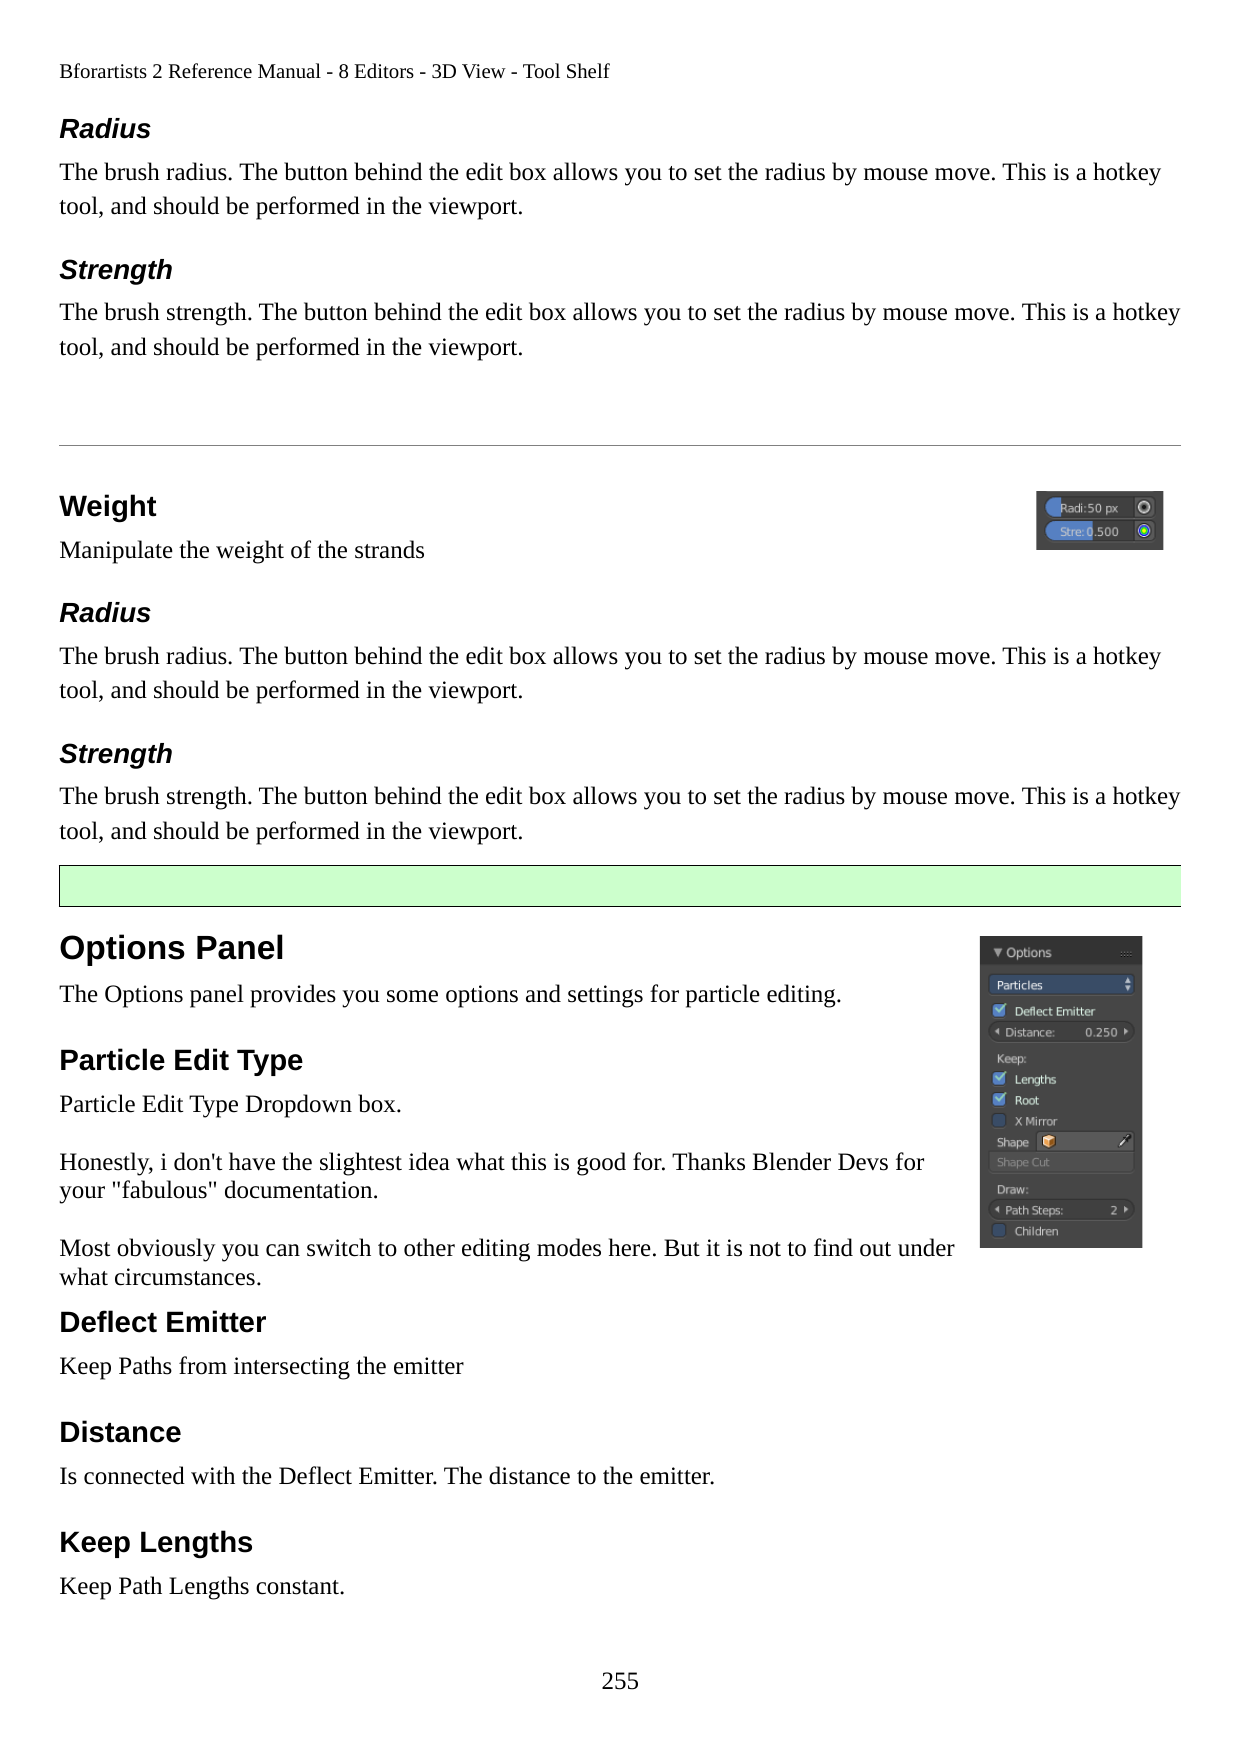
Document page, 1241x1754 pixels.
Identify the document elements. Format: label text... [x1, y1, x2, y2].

text Keep Path Lengths constant. [59, 1571, 1181, 1600]
subtitle Radius [59, 597, 1181, 628]
subtitle Keep Lengths [59, 1525, 1181, 1558]
subtitle Particle Edit Type [59, 1043, 979, 1077]
subtitle Strength [59, 737, 1181, 769]
text The brush strength. The button behind the edit box allows you to set the radius by mouse move. This is a hotkey tool, and should be performed in the viewport. [59, 781, 1181, 844]
subtitle Strength [59, 253, 1181, 285]
text Manipulate the weight of the strands [59, 535, 1181, 564]
text The brush radius. The button behind the edit box allows you to set the radius by mouse move. This is a hotkey tool, and should be performed in the viewport. [59, 157, 1181, 220]
text [1143, 1089, 1181, 1118]
text Keep Paths from intersecting the emitter [59, 1351, 1181, 1380]
text Is connected with the Deflect Emitter. The distance to the emitter. [59, 1461, 1181, 1490]
text The brush strength. The button behind the edit box allows you to set the radius by mouse move. This is a hotkey tool, and should be performed in the viewport. [59, 297, 1181, 361]
subtitle Distance [59, 1415, 1181, 1448]
subtitle Weight [59, 489, 1181, 522]
subtitle Deflect Emitter [59, 1305, 1181, 1339]
text The brush radius. The button behind the edit box allows you to set the radius by mouse move. This is a hotkey tool, and should be performed in the viewport. [59, 641, 1181, 704]
subtitle [1143, 1043, 1181, 1077]
subtitle Options Panel [59, 928, 1181, 967]
picture [979, 936, 1143, 1248]
text The Options panel provides you some options and settings for particle editing. [59, 979, 979, 1008]
text Honestly, i don't have the slightest idea what this is good for. Thanks Blender Devs for your "fabulous" documentation. [59, 1147, 979, 1204]
subtitle Radius [59, 113, 1181, 144]
text Most obviously you can switch to other editing modes here. But it is not to find out under what circumstances. [59, 1233, 1181, 1290]
table_header [60, 866, 1181, 906]
text Particle Edit Type Dropdown box. [59, 1089, 979, 1118]
picture [1036, 491, 1164, 550]
